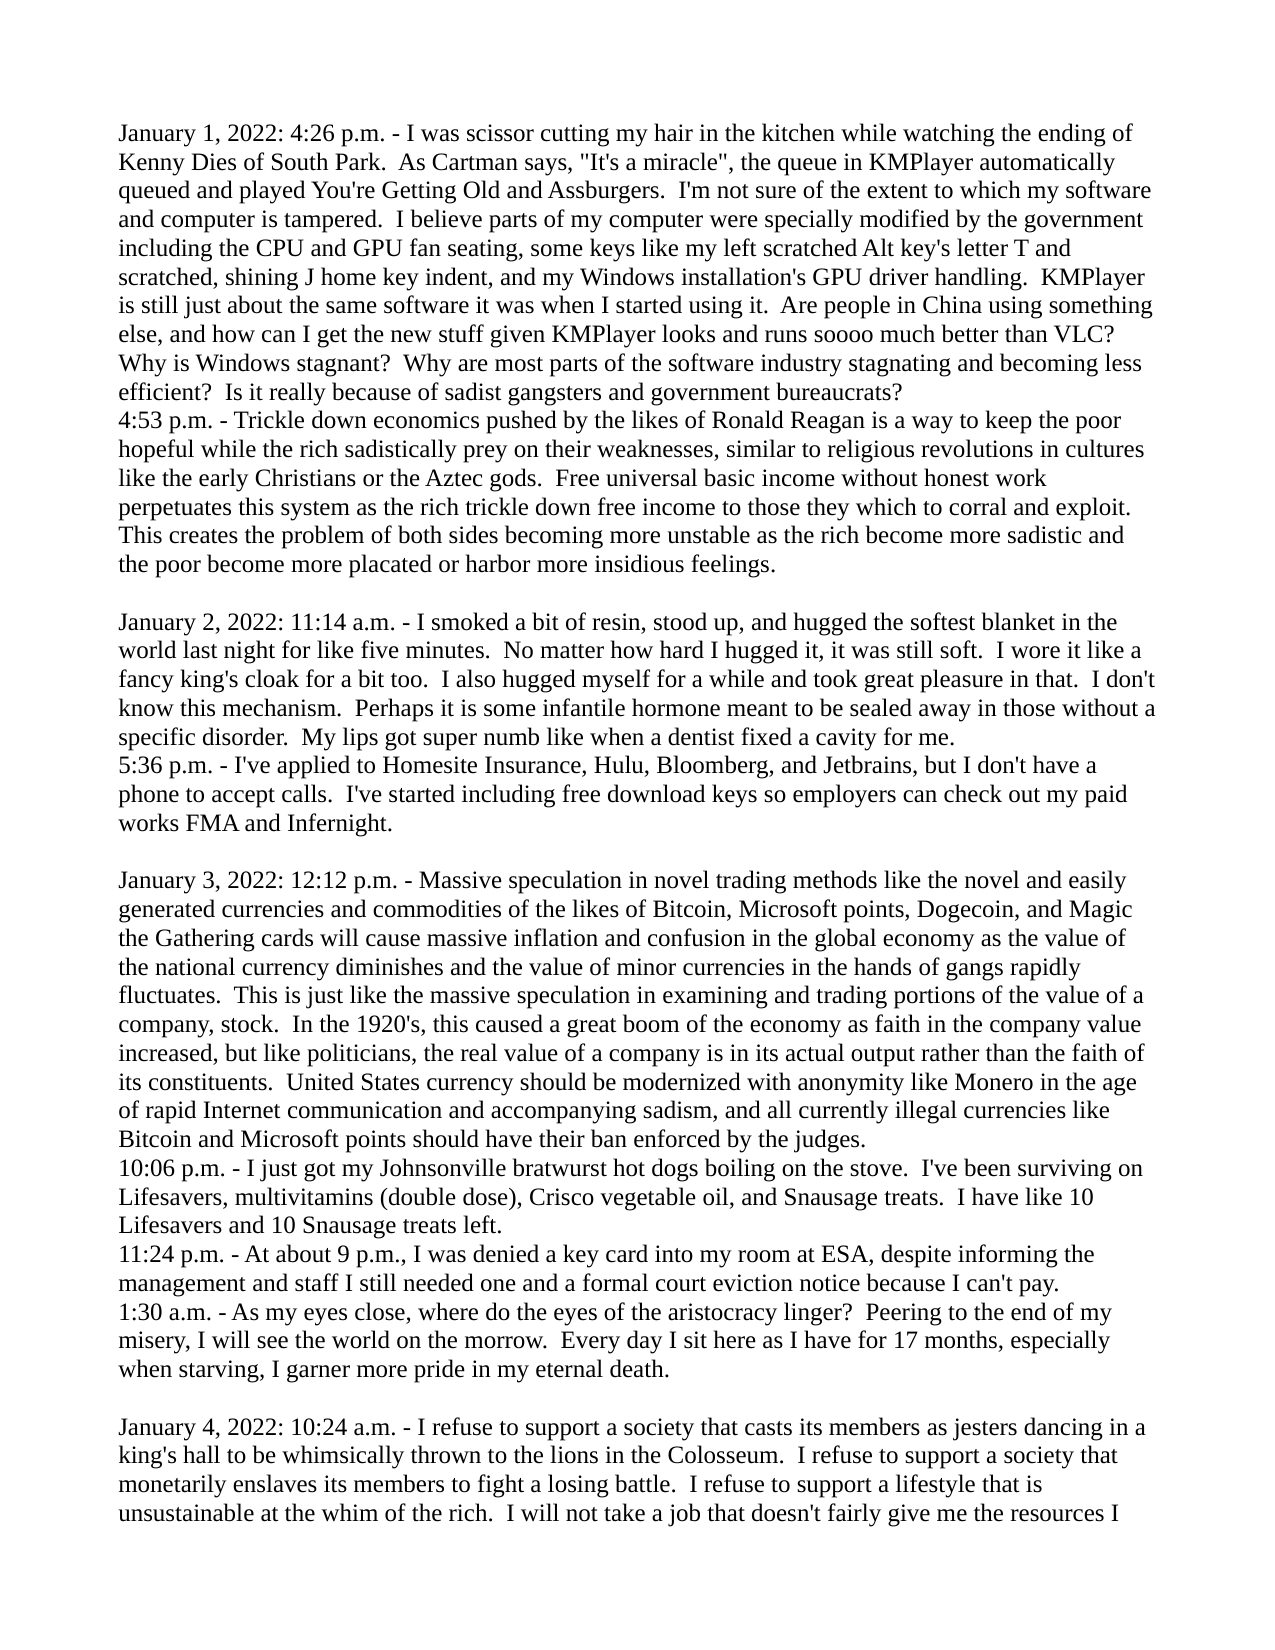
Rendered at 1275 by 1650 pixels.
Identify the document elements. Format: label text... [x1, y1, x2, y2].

text January 1, 2022: 4:26 p.m. - I was scissor cutting my hair in the kitchen while watching the ending of Kenny Dies of South Park. As Cartman says, "It's a miracle", the queue in KMPlayer automatically queued and played You're Getting Old and Assburgers. I'm not sure of the extent to which my software and computer is tampered. I believe parts of my computer were specially modified by the government including the CPU and GPU fan seating, some keys like my left scratched Alt key's letter T and scratched, shining J home key indent, and my Windows installation's GPU driver handling. KMPlayer is still just about the same software it was when I started using it. Are people in China using something else, and how can I get the new stuff given KMPlayer looks and runs soooo much better than VLC? Why is Windows stagnant? Why are most parts of the software industry stagnating and becoming less efficient? Is it really because of sadist gangsters and government bureaucrats? [118, 118, 1157, 406]
text January 4, 2022: 10:24 a.m. - I refuse to support a society that casts its members as jesters dancing in a king's hall to be whimsically thrown to the lions in the Colosseum. I refuse to support a society that monetarily enslaves its members to fight a losing battle. I refuse to support a lifestyle that is unsustainable at the whim of the rich. I will not take a job that doesn't fairly give me the resources I [118, 1412, 1157, 1527]
text 5:36 p.m. - I've applied to Homesite Insurance, Hulu, Bloomberg, and Jetbrains, but I don't have a phone to accept calls. I've started including free download keys so employers can check out my paid works FMA and Infernight. [118, 751, 1157, 837]
text January 3, 2022: 12:12 p.m. - Massive speculation in novel trading methods like the novel and easily generated currencies and commodities of the likes of Bitcoin, Microsoft points, Dogecoin, and Magic the Gathering cards will cause massive inflation and confusion in the global economy as the value of the national currency diminishes and the value of minor currencies in the hands of gangs rapidly fluctuates. This is just like the massive speculation in examining and trading portions of the value of a company, stock. In the 1920's, this caused a great boom of the economy as faith in the company value increased, but like politicians, the real value of a company is in its actual output rather than the faith of its constituents. United States currency should be modernized with anonymity like Monero in the age of rapid Internet communication and accompanying sadism, and all currently illegal currencies like Bitcoin and Microsoft points should have their ban enforced by the judges. [118, 866, 1157, 1153]
text 4:53 p.m. - Trickle down economics pushed by the likes of Ronald Reagan is a way to keep the poor hopeful while the rich sadistically prey on their weaknesses, similar to religious revolutions in cultures like the early Christians or the Aztec gods. Free universal basic income without honest work perpetuates this system as the rich trickle down free income to those they which to corral and exploit. This creates the problem of both sides becoming more unstable as the rich become more sadistic and the poor become more placated or harbor more insidious feelings. [118, 406, 1157, 578]
text 1:30 a.m. - As my eyes close, where do the eyes of the aristocracy linger? Peering to the end of my misery, I will see the world on the morrow. Every day I sit here as I have for 17 months, especially when starving, I garner more pride in my eternal death. [118, 1297, 1157, 1383]
text 10:06 p.m. - I just got my Johnsonville bratwurst hot dogs boiling on the stove. I've been surviving on Lifesavers, multivitamins (double dose), Crisco vegetable oil, and Snausage treats. I have like 10 Lifesavers and 10 Snausage treats left. [118, 1153, 1157, 1239]
text January 2, 2022: 11:14 a.m. - I smoked a bit of resin, stood up, and hugged the softest blanket in the world last night for like five minutes. No matter how hard I hugged it, it was still soft. I wore it like a fancy king's cloak for a bit too. I also hugged myself for a while and took great pleasure in that. I don't know this mechanism. Perhaps it is some infantile hormone meant to be sealed away in those without a specific disorder. My lips got super numb like when a dentist fixed a cavity for me. [118, 607, 1157, 751]
text 11:24 p.m. - At about 9 p.m., I was denied a key card into my room at ESA, despite informing the management and staff I still needed one and a formal court eviction notice because I can't pay. [118, 1239, 1157, 1297]
